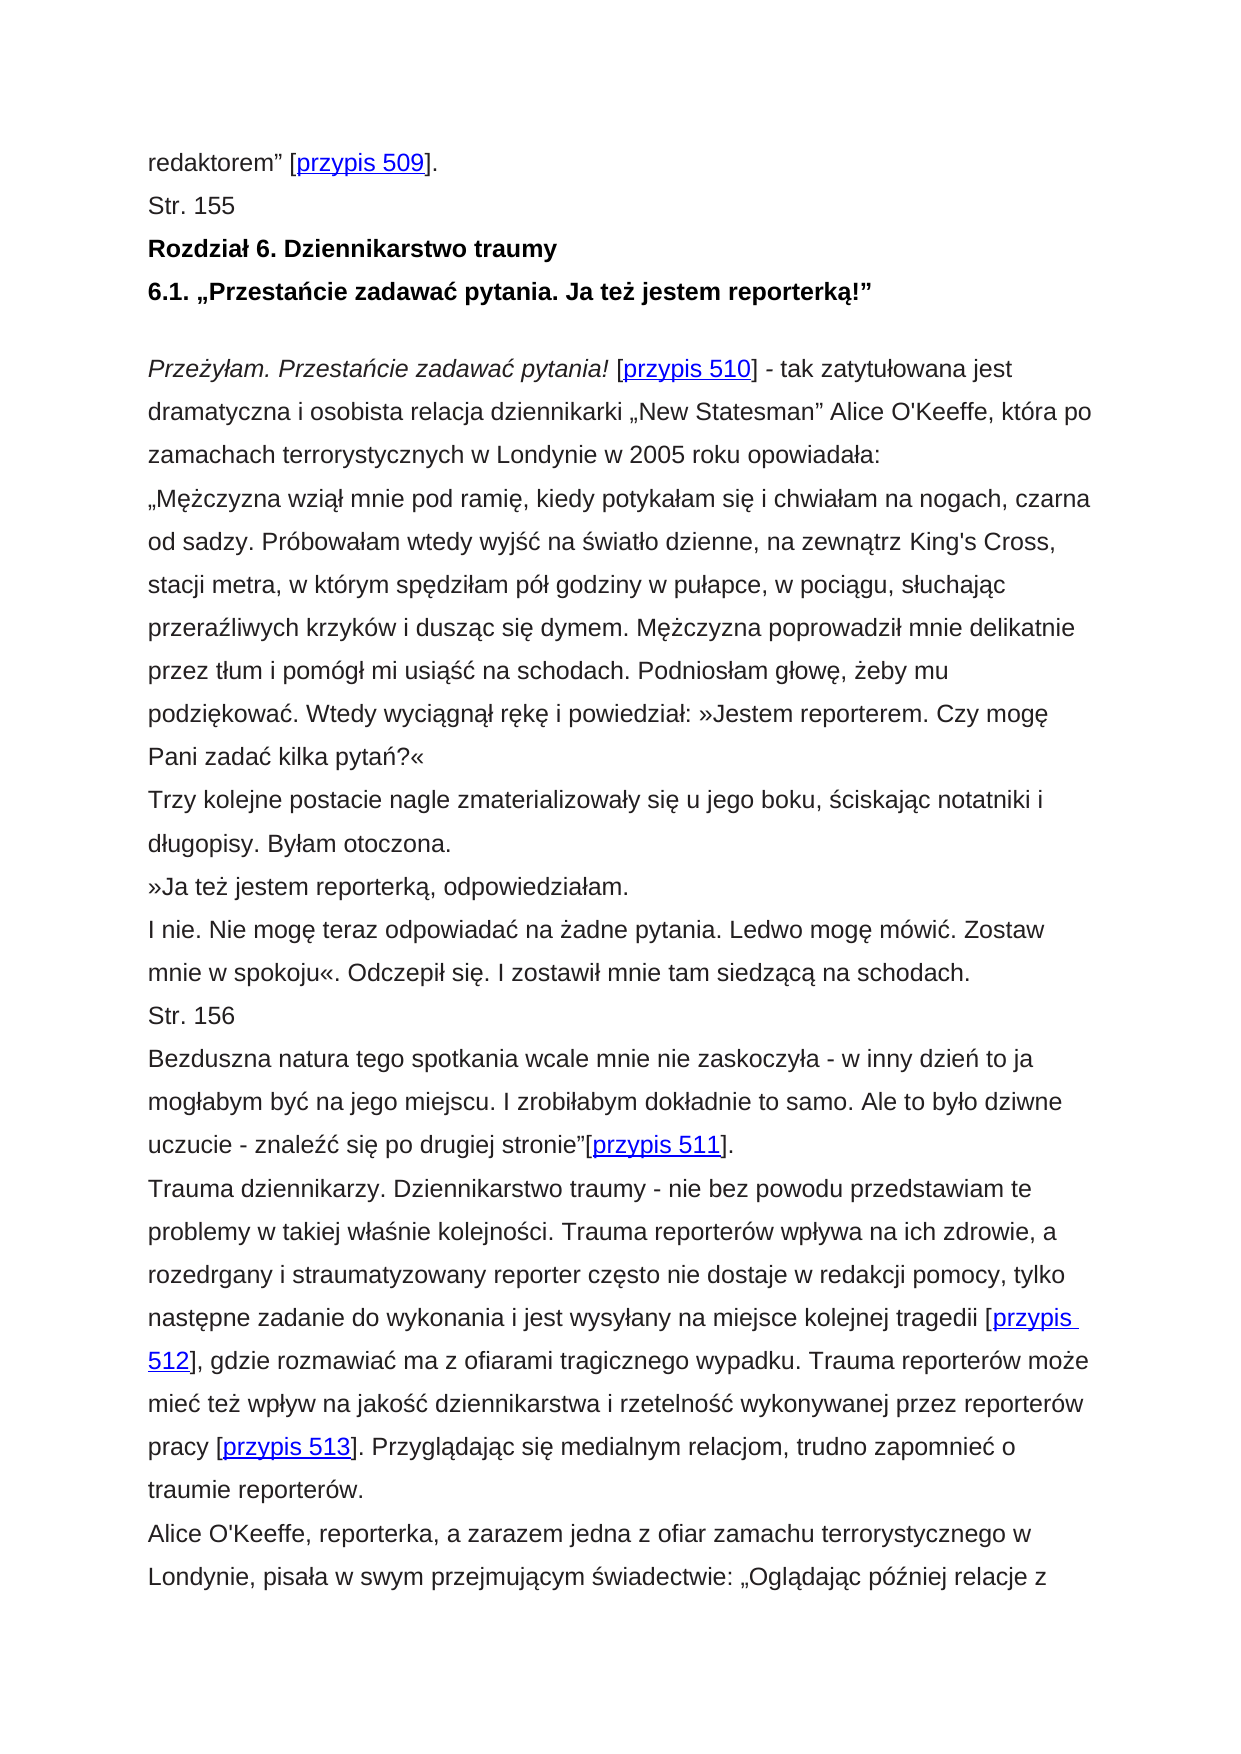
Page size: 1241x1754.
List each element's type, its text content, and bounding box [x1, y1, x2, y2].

text Bezduszna natura tego spotkania wcale mnie nie zaskoczyła - w inny dzień to ja mogłabym być na jego miejscu. I zrobiłabym dokładnie to samo. Ale to było dziwne uczucie - znaleźć się po drugiej stronie”[przypis 511]. [148, 1044, 1092, 1159]
text I nie. Nie mogę teraz odpowiadać na żadne pytania. Ledwo mogę mówić. Zostaw mnie w spokoju«. Odczepił się. I zostawił mnie tam siedzącą na schodach. [148, 915, 1092, 987]
text Str. 155 [148, 191, 1092, 219]
text „Mężczyzna wziął mnie pod ramię, kiedy potykałam się i chwiałam na nogach, czarna od sadzy. Próbowałam wtedy wyjść na światło dzienne, na zewnątrz King's Cross, stacji metra, w którym spędziłam pół godziny w pułapce, w pociągu, słuchając przeraźliwych krzyków i dusząc się dymem. Mężczyzna poprowadził mnie delikatnie przez tłum i pomógł mi usiąść na schodach. Podniosłam głowę, żeby mu podziękować. Wtedy wyciągnął rękę i powiedział: »Jestem reporterem. Czy mogę Pani zadać kilka pytań?« [148, 484, 1092, 771]
text redaktorem” [przypis 509]. [148, 148, 1092, 176]
text »Ja też jestem reporterką, odpowiedziałam. [148, 872, 1092, 901]
subtitle Rozdział 6. Dziennikarstwo traumy [148, 234, 1092, 263]
text Alice O'Keeffe, reporterka, a zarazem jedna z ofiar zamachu terrorystycznego w Londynie, pisała w swym przejmującym świadectwie: „Oglądając później relacje z [148, 1519, 1092, 1591]
text Str. 156 [148, 1001, 1092, 1030]
text Przeżyłam. Przestańcie zadawać pytania! [przypis 510] - tak zatytułowana jest dramatyczna i osobista relacja dziennikarki „New Statesman” Alice O'Keeffe, która po zamachach terrorystycznych w Londynie w 2005 roku opowiadała: [148, 354, 1092, 469]
text Trauma dziennikarzy. Dziennikarstwo traumy - nie bez powodu przedstawiam te problemy w takiej właśnie kolejności. Trauma reporterów wpływa na ich zdrowie, a rozedrgany i straumatyzowany reporter często nie dostaje w redakcji pomocy, tylko następne zadanie do wykonania i jest wysyłany na miejsce kolejnej tragedii [przypis 512], gdzie rozmawiać ma z ofiarami tragicznego wypadku. Trauma reporterów może mieć też wpływ na jakość dziennikarstwa i rzetelność wykonywanej przez reporterów pracy [przypis 513]. Przyglądając się medialnym relacjom, trudno zapomnieć o traumie reporterów. [148, 1174, 1092, 1504]
text Trzy kolejne postacie nagle zmaterializowały się u jego boku, ściskając notatniki i długopisy. Byłam otoczona. [148, 786, 1092, 857]
subtitle 6.1. „Przestańcie zadawać pytania. Ja też jestem reporterką!” [148, 277, 1092, 306]
